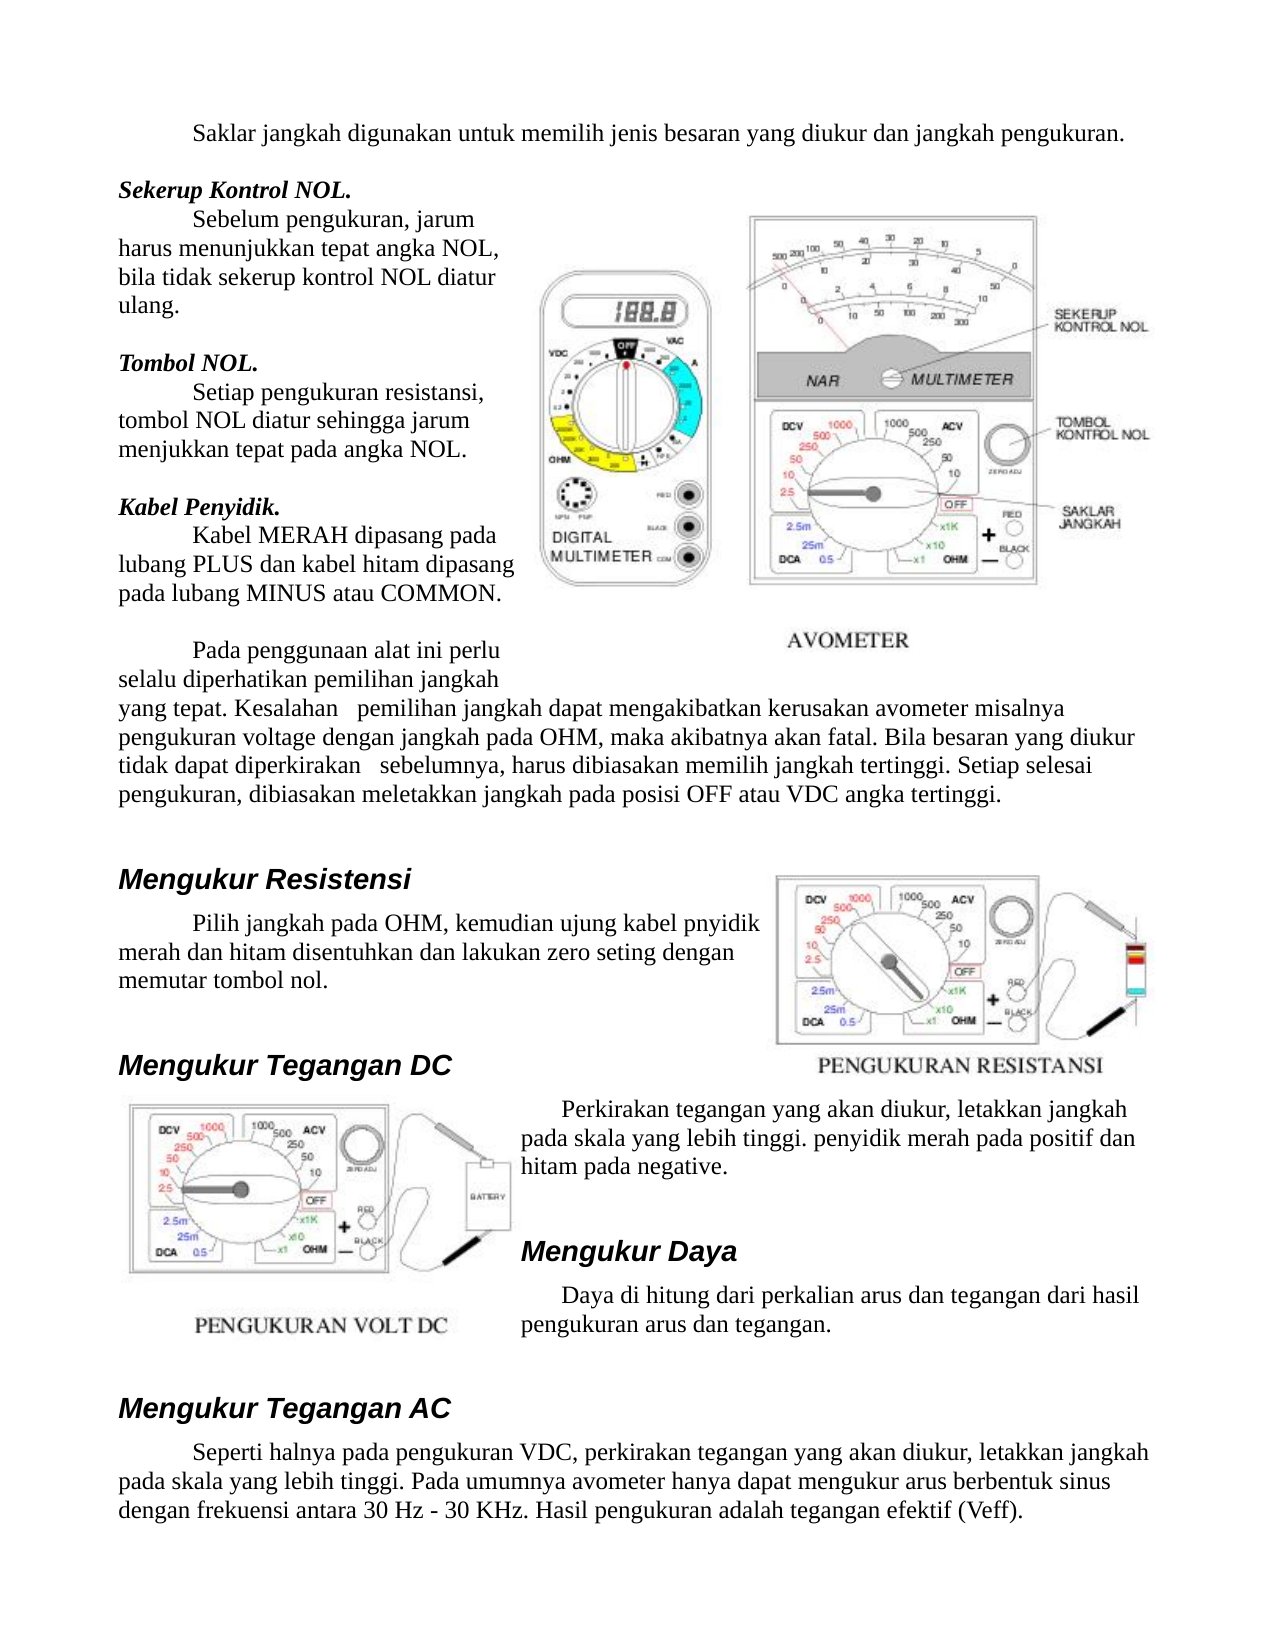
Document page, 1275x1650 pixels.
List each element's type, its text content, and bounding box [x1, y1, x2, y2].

text Daya di hitung dari perkalian arus dan tegangan dari hasil pengukuran arus dan tegangan. [521, 1280, 1157, 1337]
text Pilih jangkah pada OHM, kemudian ujung kabel pnyidik merah dan hitam disentuhkan dan lakukan zero seting dengan memutar tombol nol. [118, 908, 766, 994]
subtitle Mengukur Resistensi [118, 862, 1157, 895]
text Sebelum pengukuran, jarum harus menunjukkan tepat angka NOL, bila tidak sekerup kontrol NOL diatur ulang. [118, 204, 522, 319]
text Tombol NOL. [118, 348, 522, 377]
text Pada penggunaan alat ini perlu selalu diperhatikan pemilihan jangkah yang tepat. Kesalahan pemilihan jangkah dapat mengakibatkan kerusakan avometer misalnya pengukuran voltage dengan jangkah pada OHM, maka akibatnya akan fatal. Bila besaran yang diukur tidak dapat diperkirakan sebelumnya, harus dibiasakan memilih jangkah tertinggi. Setiap selesai pengukuran, dibiasakan meletakkan jangkah pada posisi OFF atau VDC angka tertinggi. [118, 636, 1157, 808]
picture [766, 863, 1155, 1081]
text Saklar jangkah digunakan untuk memilih jenis besaran yang diukur dan jangkah pengukuran. [118, 118, 1157, 147]
text Setiap pengukuran resistansi, tombol NOL diatur sehingga jarum menjukkan tepat pada angka NOL. [118, 377, 522, 463]
text Sekerup Kontrol NOL. [118, 176, 1157, 204]
subtitle Mengukur Tegangan AC [118, 1391, 1157, 1425]
text Kabel MERAH dipasang pada lubang PLUS dan kabel hitam dipasang pada lubang MINUS atau COMMON. [118, 521, 522, 607]
picture [522, 202, 1155, 665]
subtitle Mengukur Tegangan DC [118, 1048, 766, 1081]
subtitle Mengukur Daya [521, 1234, 1157, 1267]
text Perkirakan tegangan yang akan diukur, letakkan jangkah pada skala yang lebih tinggi. penyidik merah pada positif dan hitam pada negative. [118, 1094, 1157, 1180]
text Kabel Penyidik. [118, 492, 522, 521]
text Seperti halnya pada pengukuran VDC, perkirakan tegangan yang akan diukur, letakkan jangkah pada skala yang lebih tinggi. Pada umumnya avometer hanya dapat mengukur arus berbentuk sinus dengan frekuensi antara 30 Hz­ - 30 KHz. Hasil pengukuran adalah tegangan efektif (Veff). [118, 1437, 1157, 1523]
picture [120, 1095, 521, 1341]
